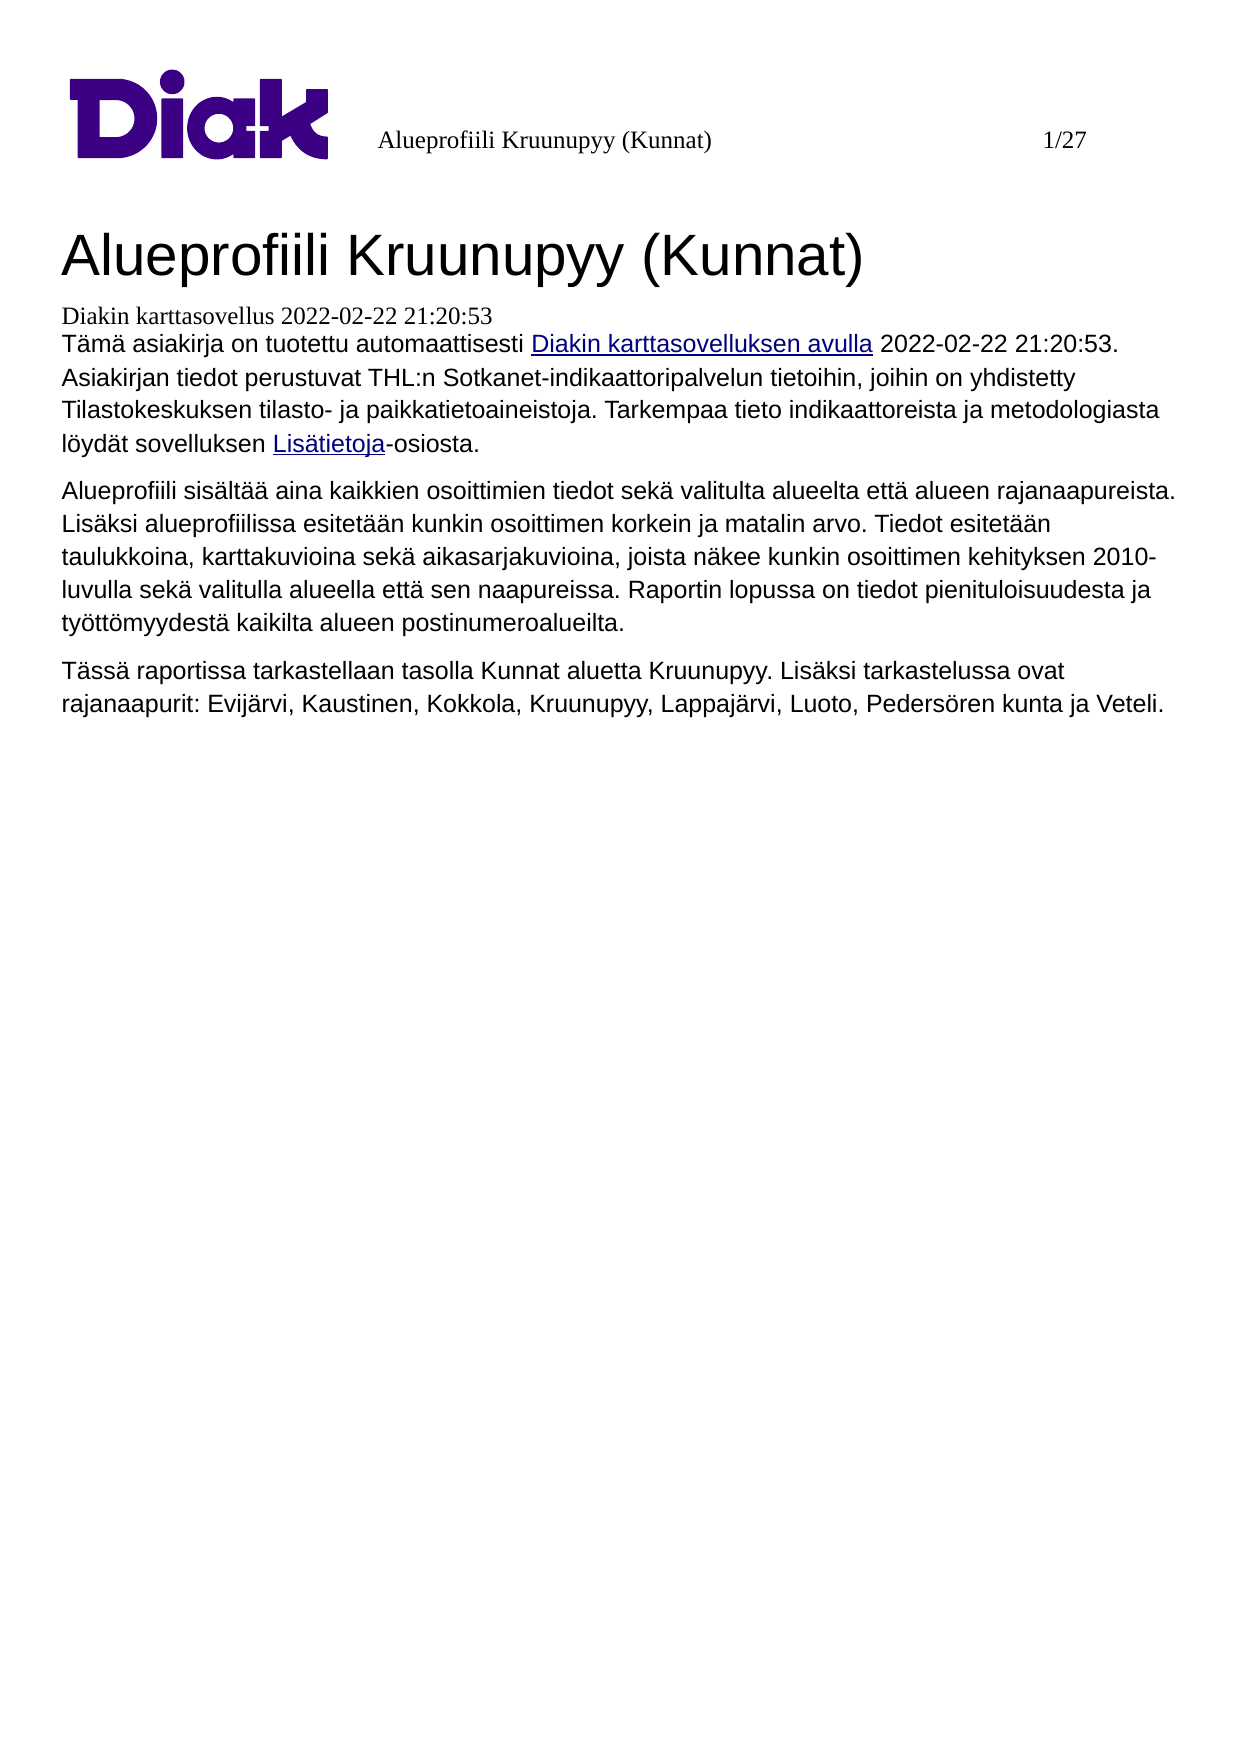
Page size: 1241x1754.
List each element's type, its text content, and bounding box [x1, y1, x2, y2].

text Tämä asiakirja on tuotettu automaattisesti Diakin karttasovelluksen avulla 2022-02-22 21:20:53. Asiakirjan tiedot perustuvat THL:n Sotkanet-indikaattoripalvelun tietoihin, joihin on yhdistetty Tilastokeskuksen tilasto- ja paikkatietoaineistoja. Tarkempaa tieto indikaattoreista ja metodologiasta löydät sovelluksen Lisätietoja-osiosta. [61, 329, 1179, 457]
text Tässä raportissa tarkastellaan tasolla Kunnat aluetta Kruunupyy. Lisäksi tarkastelussa ovat rajanaapurit: Evijärvi, Kaustinen, Kokkola, Kruunupyy, Lappajärvi, Luoto, Pedersören kunta ja Veteli. [61, 656, 1179, 718]
text Alueprofiili sisältää aina kaikkien osoittimien tiedot sekä valitulta alueelta että alueen rajanaapureista. Lisäksi alueprofiilissa esitetään kunkin osoittimen korkein ja matalin arvo. Tiedot esitetään taulukkoina, karttakuvioina sekä aikasarjakuvioina, joista näkee kunkin osoittimen kehityksen 2010-luvulla sekä valitulla alueella että sen naapureissa. Raportin lopussa on tiedot pienituloisuudesta ja työttömyydestä kaikilta alueen postinumeroalueilta. [61, 476, 1179, 637]
text Diakin karttasovellus 2022-02-22 21:20:53 [61, 301, 1179, 329]
title Alueprofiili Kruunupyy (Kunnat) [61, 221, 1179, 288]
